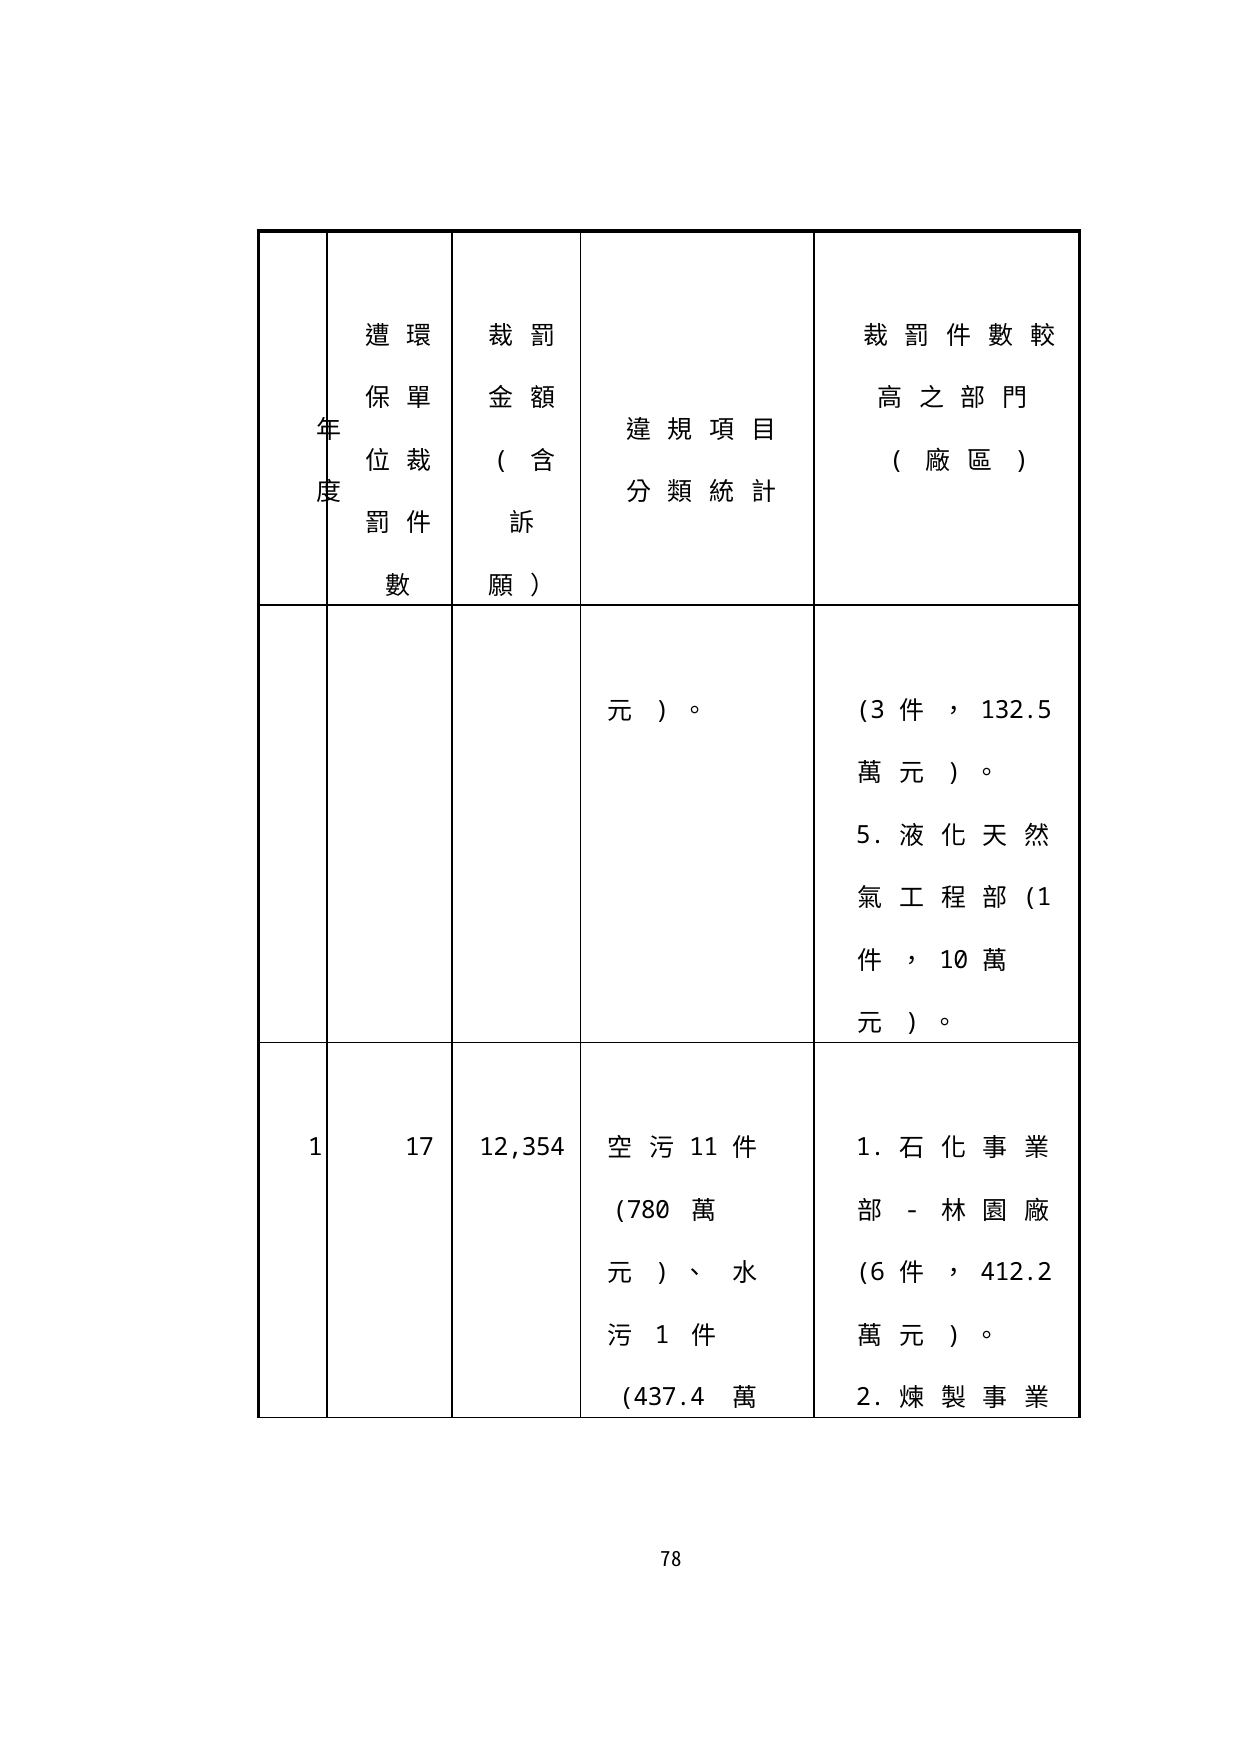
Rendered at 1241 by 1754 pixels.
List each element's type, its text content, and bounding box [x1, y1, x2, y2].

table_header 裁罰金額 (含訴願） [453, 233, 580, 604]
table_cell 12,354 [453, 1043, 580, 1417]
table_header 裁罰件數較高之部門(廠區) [815, 233, 1078, 604]
table_header 年度 [260, 233, 326, 604]
table_cell [328, 606, 451, 1042]
table_cell 111 [260, 1043, 326, 1417]
table_cell 1.石化事業部-林園廠(6件，412.2萬元)。 2.煉製事業 [815, 1043, 1078, 1417]
table_cell 空污11件(780萬元)、水污1件(437.4萬 [581, 1043, 813, 1417]
table_cell 110 [260, 606, 326, 1042]
table_cell 元)。 [581, 606, 813, 1042]
table_cell 17 [328, 1043, 451, 1417]
table_header 違規項目分類統計 [581, 233, 813, 604]
table_cell [453, 606, 580, 1042]
table_header 遭環保單位裁罰件數 [328, 233, 451, 604]
table_cell (3件，132.5萬元)。 5.液化天然氣工程部(1件，10萬元)。 [815, 606, 1078, 1042]
